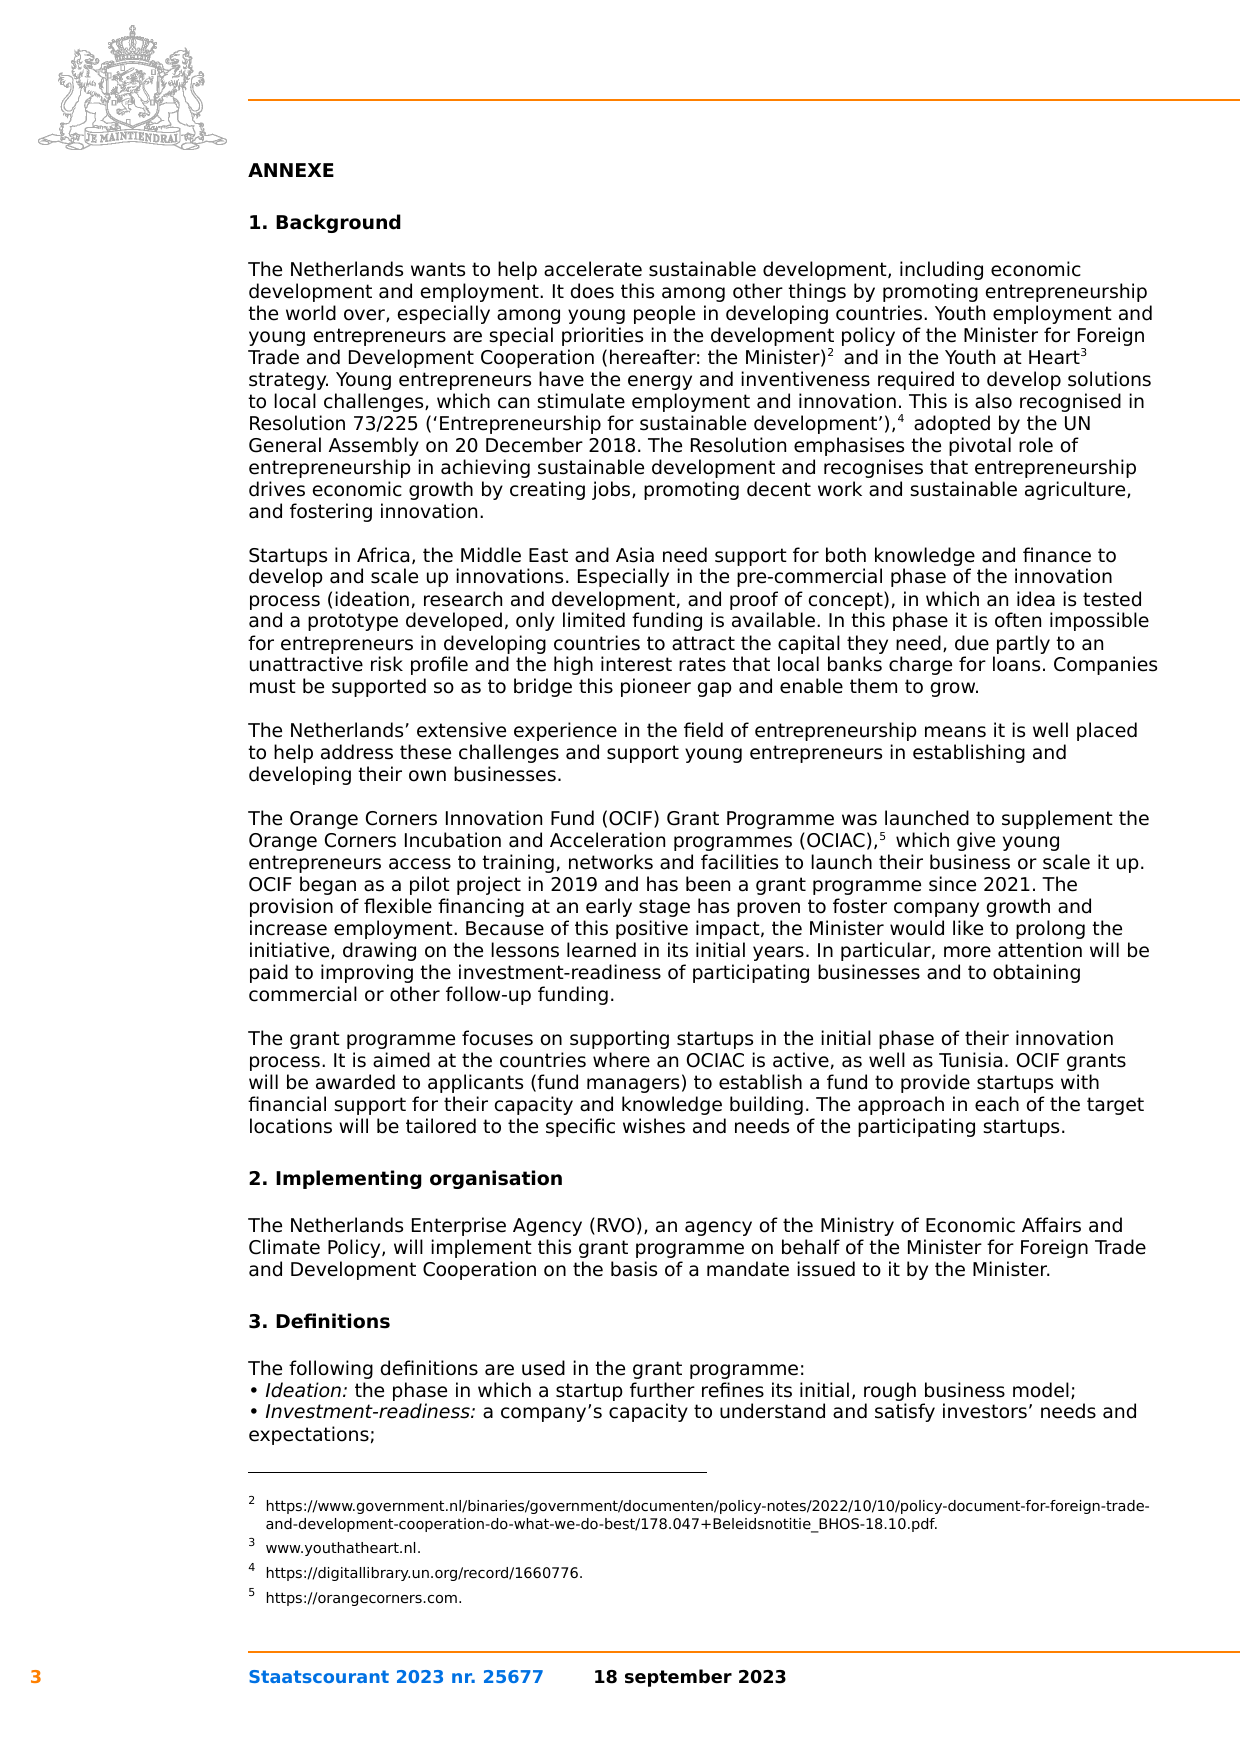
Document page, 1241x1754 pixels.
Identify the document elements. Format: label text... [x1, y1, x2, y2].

text The Netherlands Enterprise Agency (RVO), an agency of the Ministry of Economic Affairs and Climate Policy, will implement this grant programme on behalf of the Minister for Foreign Trade and Development Cooperation on the basis of a mandate issued to it by the Minister. [248, 1214, 1163, 1281]
subtitle ANNEXE [248, 160, 1163, 182]
text • Ideation: the phase in which a startup further refines its initial, rough business model; [248, 1379, 1163, 1401]
text www.youthatheart.nl. [248, 1536, 1163, 1558]
subtitle 1. Background [248, 212, 1163, 234]
text • Investment-readiness: a company’s capacity to understand and satisfy investors’ needs and expectations; [248, 1401, 1163, 1445]
text The Netherlands wants to help accelerate sustainable development, including economic development and employment. It does this among other things by promoting entrepreneurship the world over, especially among young people in developing countries. Youth employment and young entrepreneurs are special priorities in the development policy of the Minister for Foreign Trade and Development Cooperation (hereafter: the Minister) and in the Youth at Heart strategy. Young entrepreneurs have the energy and inventiveness required to develop solutions to local challenges, which can stimulate employment and innovation. This is also recognised in Resolution 73/225 (‘Entrepreneurship for sustainable development’), adopted by the UN General Assembly on 20 December 2018. The Resolution emphasises the pivotal role of entrepreneurship in achieving sustainable development and recognises that entrepreneurship drives economic growth by creating jobs, promoting decent work and sustainable agriculture, and fostering innovation. [248, 259, 1163, 523]
subtitle 2. Implementing organisation [248, 1168, 1163, 1189]
text The following definitions are used in the grant programme: [248, 1357, 1163, 1379]
text Startups in Africa, the Middle East and Asia need support for both knowledge and finance to develop and scale up innovations. Especially in the pre-commercial phase of the innovation process (ideation, research and development, and proof of concept), in which an idea is tested and a prototype developed, only limited funding is available. In this phase it is often impossible for entrepreneurs in developing countries to attract the capital they need, due partly to an unattractive risk profile and the high interest rates that local banks charge for loans. Companies must be supported so as to bridge this pioneer gap and enable them to grow. [248, 544, 1163, 698]
subtitle 3. Definitions [248, 1311, 1163, 1332]
text The grant programme focuses on supporting startups in the initial phase of their innovation process. It is aimed at the countries where an OCIAC is active, as well as Tunisia. OCIF grants will be awarded to applicants (fund managers) to establish a fund to provide startups with financial support for their capacity and knowledge building. The approach in each of the target locations will be tailored to the specific wishes and needs of the participating startups. [248, 1028, 1163, 1138]
text The Orange Corners Innovation Fund (OCIF) Grant Programme was launched to supplement the Orange Corners Incubation and Acceleration programmes (OCIAC), which give young entrepreneurs access to training, networks and facilities to launch their business or scale it up. OCIF began as a pilot project in 2019 and has been a grant programme since 2021. The provision of flexible financing at an early stage has proven to foster company growth and increase employment. Because of this positive impact, the Minister would like to prolong the initiative, drawing on the lessons learned in its initial years. In particular, more attention will be paid to improving the investment-readiness of participating businesses and to obtaining commercial or other follow-up funding. [248, 808, 1163, 1006]
text https://orangecorners.com. [248, 1586, 1163, 1608]
text https://www.government.nl/binaries/government/documenten/policy-notes/2022/10/10/policy-document-for-foreign-trade-and-development-cooperation-do-what-we-do-best/178.047+Beleidsnotitie_BHOS-18.10.pdf. [248, 1494, 1163, 1533]
text The Netherlands’ extensive experience in the field of entrepreneurship means it is well placed to help address these challenges and support young entrepreneurs in establishing and developing their own businesses. [248, 720, 1163, 786]
picture [38, 25, 227, 150]
text https://digitallibrary.un.org/record/1660776. [248, 1561, 1163, 1583]
